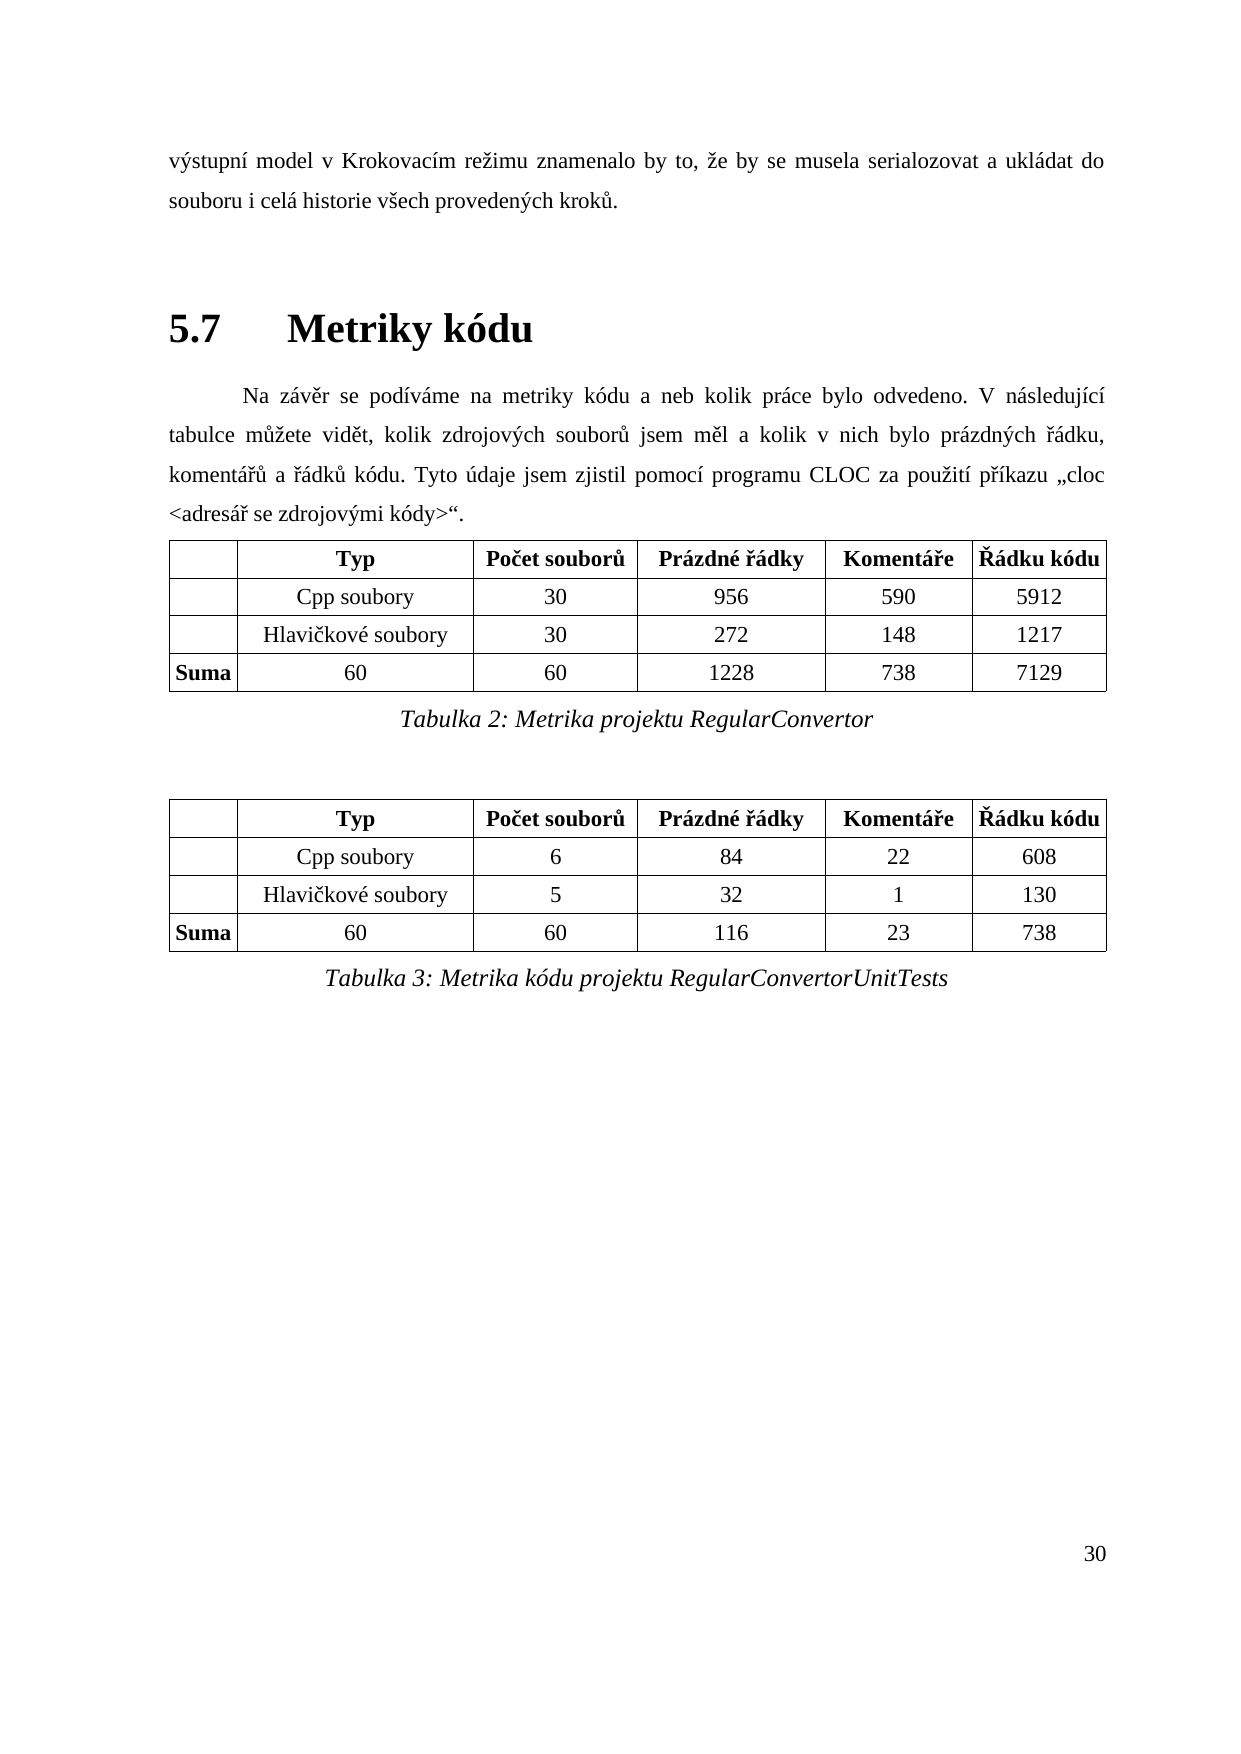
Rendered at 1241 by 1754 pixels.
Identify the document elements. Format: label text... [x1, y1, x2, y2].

table_cell 1217 [973, 616, 1106, 653]
table_cell 5912 [973, 579, 1106, 615]
table_cell 130 [973, 876, 1106, 913]
table_cell 608 [973, 838, 1106, 875]
table_cell 32 [638, 876, 825, 913]
table_cell 272 [638, 616, 825, 653]
table_header Typ [238, 541, 473, 577]
table_header Počet souborů [474, 800, 637, 837]
table_cell 148 [826, 616, 972, 653]
table_cell Suma [170, 654, 237, 691]
table_header [170, 541, 237, 577]
table_cell Suma [170, 914, 237, 951]
table_cell [170, 838, 237, 875]
table_cell 1228 [638, 654, 825, 691]
table_cell 30 [474, 579, 637, 615]
table_cell 22 [826, 838, 972, 875]
table_cell 956 [638, 579, 825, 615]
table_header [170, 800, 237, 837]
table_cell 1 [826, 876, 972, 913]
table_header Počet souborů [474, 541, 637, 577]
text výstupní model v Krokovacím režimu znamenalo by to, že by se musela serialozovat a ukládat do souboru i celá historie všech provedených kroků. [169, 148, 1106, 213]
subtitle Metriky kódu [169, 303, 1106, 351]
table_cell 30 [474, 616, 637, 653]
table_cell 60 [238, 654, 473, 691]
table_cell 738 [973, 914, 1106, 951]
table_cell [170, 616, 237, 653]
table_header Typ [238, 800, 473, 837]
table_cell Hlavičkové soubory [238, 616, 473, 653]
table_header Komentáře [826, 800, 972, 837]
text Tabulka 3: Metrika kódu projektu RegularConvertorUnitTests [169, 963, 1106, 992]
table_cell Cpp soubory [238, 579, 473, 615]
text Na závěr se podíváme na metriky kódu a neb kolik práce bylo odvedeno. V následující tabulce můžete vidět, kolik zdrojových souborů jsem měl a kolik v nich bylo prázdných řádku, komentářů a řádků kódu. Tyto údaje jsem zjistil pomocí programu CLOC za použití příkazu „cloc <adresář se zdrojovými kódy>“. [169, 382, 1106, 526]
table_cell 5 [474, 876, 637, 913]
table_header Komentáře [826, 541, 972, 577]
table_header Řádku kódu [973, 800, 1106, 837]
table_cell 60 [238, 914, 473, 951]
table_cell Cpp soubory [238, 838, 473, 875]
table_cell [170, 579, 237, 615]
text Tabulka 2: Metrika projektu RegularConvertor [169, 704, 1106, 733]
table_cell 84 [638, 838, 825, 875]
table_cell 738 [826, 654, 972, 691]
table_header Prázdné řádky [638, 541, 825, 577]
table_cell 7129 [973, 654, 1106, 691]
table_cell 60 [474, 914, 637, 951]
table_cell 60 [474, 654, 637, 691]
table_cell 6 [474, 838, 637, 875]
table_header Řádku kódu [973, 541, 1106, 577]
table_cell 590 [826, 579, 972, 615]
table_cell 116 [638, 914, 825, 951]
table_cell [170, 876, 237, 913]
table_header Prázdné řádky [638, 800, 825, 837]
table_cell 23 [826, 914, 972, 951]
table_cell Hlavičkové soubory [238, 876, 473, 913]
